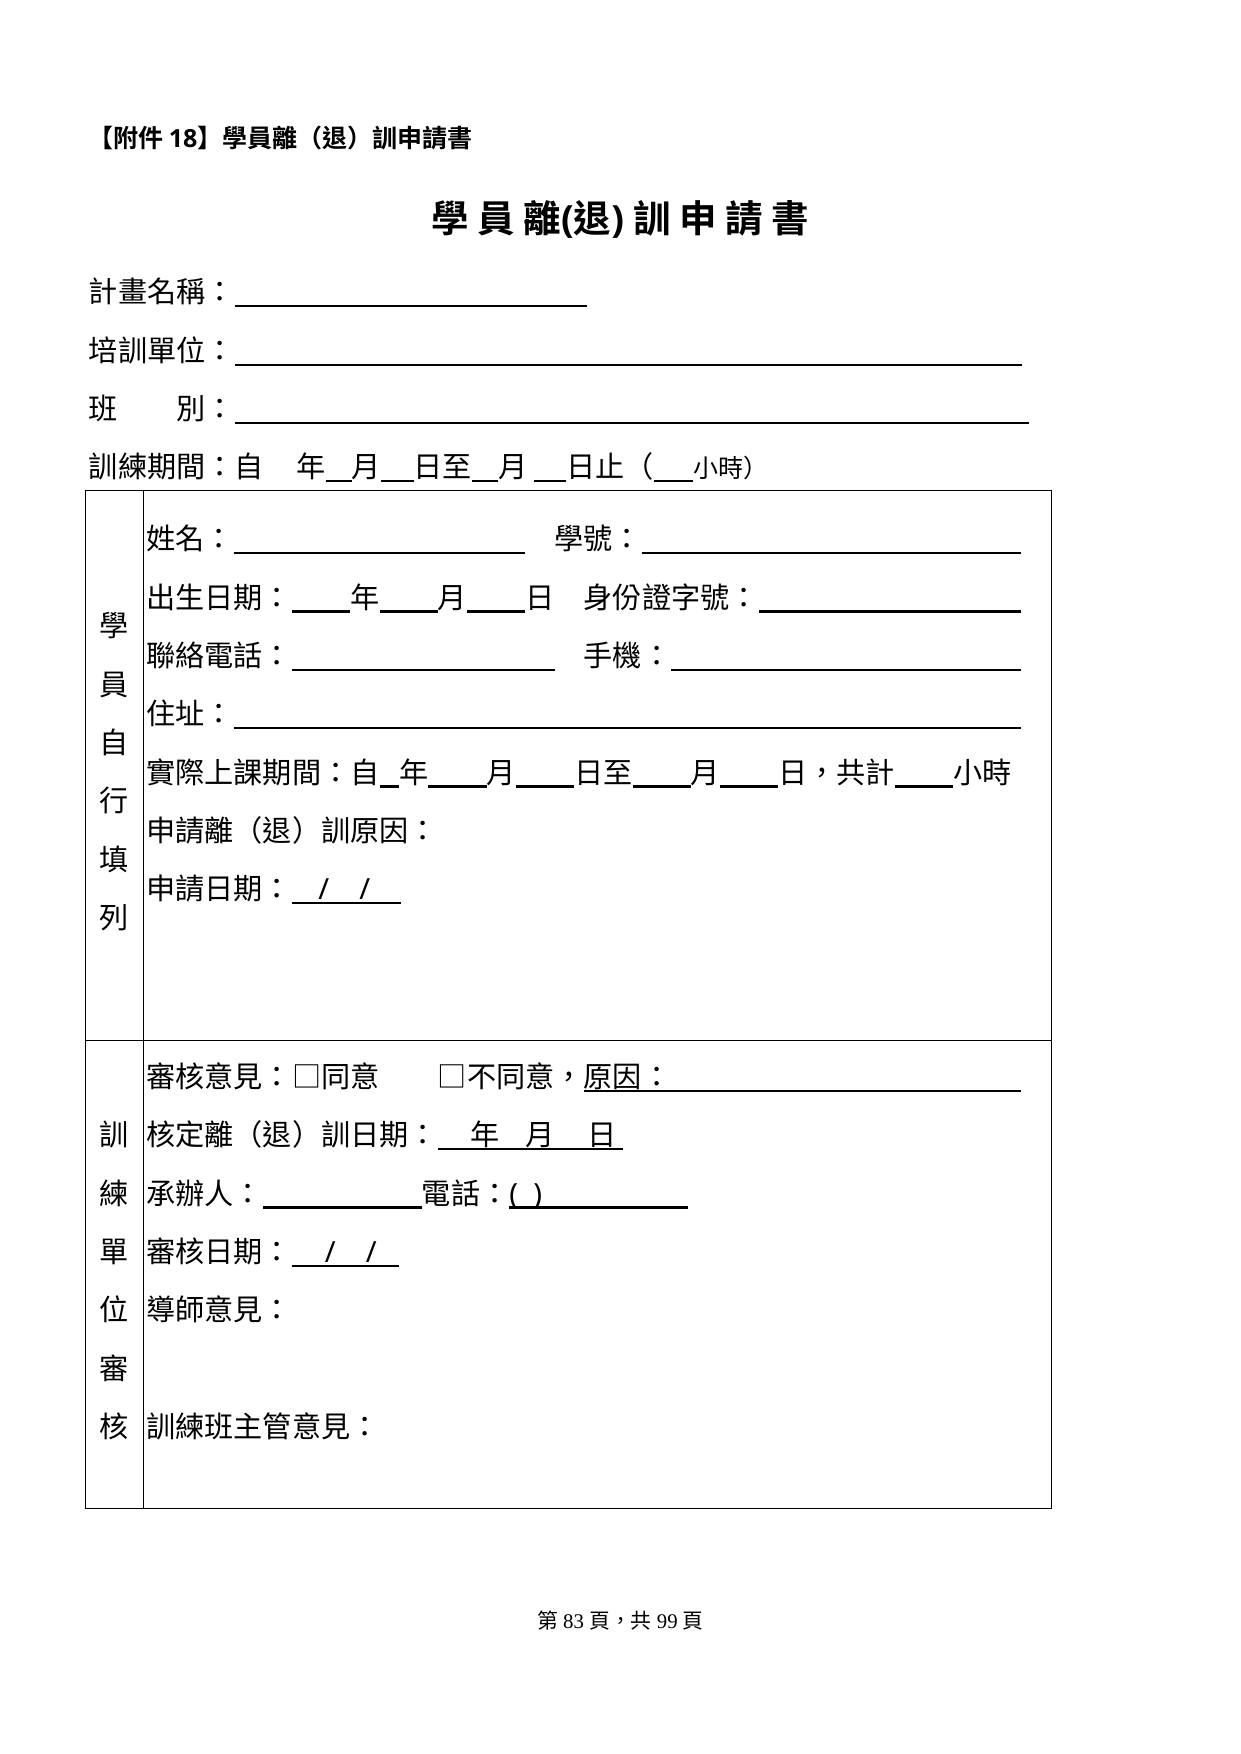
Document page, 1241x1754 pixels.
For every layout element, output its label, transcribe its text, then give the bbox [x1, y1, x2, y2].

subtitle 【附件18】學員離（退）訓申請書 [89, 119, 1152, 155]
text 班 別： [89, 373, 1152, 431]
table_header 姓名： 學號： 出生日期： 年 月 日 身份證字號： 聯絡電話： 手機： 住址： 實際上課期間：自 年 月 日至 月 日，共計 小時 申請離（退）訓原因： 申請日期： / / [144, 491, 1051, 1040]
text 培訓單位： [89, 314, 1152, 373]
text 訓練期間：自 年 月 日至 月 日止（ 小時） [89, 431, 1152, 489]
table_cell 審核意見：□同意 □不同意，原因： 核定離（退）訓日期： 年 月 日 承辦人： 電話：( ) 審核日期： / / 導師意見： 訓練班主管意見： [144, 1041, 1051, 1507]
text 計畫名稱： [89, 256, 1152, 314]
table_cell 訓練單位 審核 [86, 1041, 143, 1507]
table_header 學員自行填列 [86, 491, 143, 1040]
text 學 員 離(退) 訓 申 請 書 [89, 189, 1152, 244]
